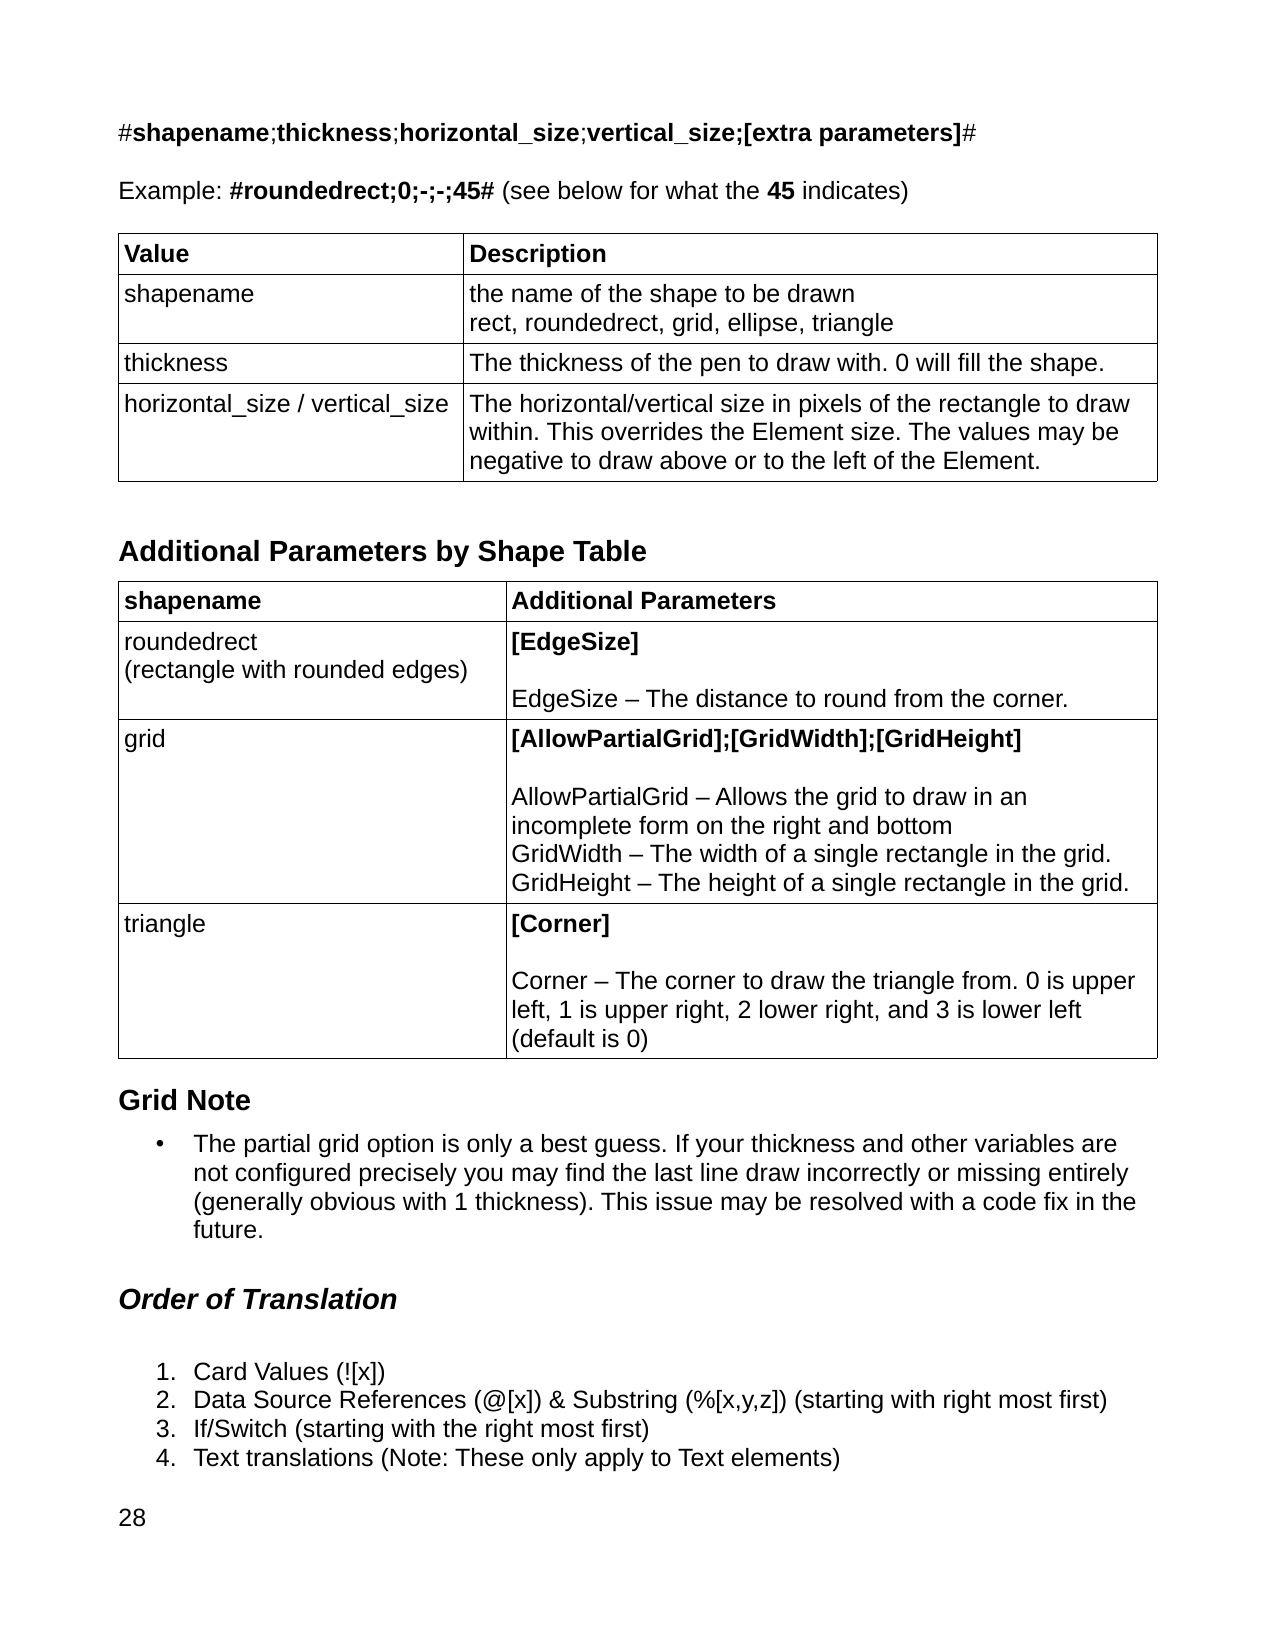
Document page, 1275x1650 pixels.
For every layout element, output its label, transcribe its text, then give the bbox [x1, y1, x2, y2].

table_cell The thickness of the pen to draw with. 0 will fill the shape. [464, 344, 1157, 383]
table_cell grid [119, 720, 506, 903]
table_cell triangle [119, 904, 506, 1058]
list The partial grid option is only a best guess. If your thickness and other variables are not configured precisely you may find the last line draw incorrectly or missing entirely (generally obvious with 1 thickness). This issue may be resolved with a code fix in the future. [156, 1129, 1157, 1244]
table_cell [EdgeSize] EdgeSize – The distance to round from the corner. [507, 622, 1157, 719]
table_cell horizontal_size / vertical_size [119, 384, 463, 481]
table_header Value [119, 234, 463, 273]
subtitle Order of Translation [118, 1282, 1157, 1315]
table_cell [AllowPartialGrid];[GridWidth];[GridHeight] AllowPartialGrid – Allows the grid to draw in an incomplete form on the right and bottom GridWidth – The width of a single rectangle in the grid. GridHeight – The height of a single rectangle in the grid. [507, 720, 1157, 903]
list Text translations (Note: These only apply to Text elements) [156, 1443, 1157, 1472]
table_cell [Corner] Corner – The corner to draw the triangle from. 0 is upper left, 1 is upper right, 2 lower right, and 3 is lower left (default is 0) [507, 904, 1157, 1058]
list Card Values (![x]) [156, 1357, 1157, 1385]
list Data Source References (@[x]) & Substring (%[x,y,z]) (starting with right most first) [156, 1385, 1157, 1414]
table_cell thickness [119, 344, 463, 383]
list If/Switch (starting with the right most first) [156, 1414, 1157, 1443]
table_cell roundedrect (rectangle with rounded edges) [119, 622, 506, 719]
table_cell the name of the shape to be drawn rect, roundedrect, grid, ellipse, triangle [464, 275, 1157, 342]
table_cell shapename [119, 275, 463, 342]
table_cell The horizontal/vertical size in pixels of the rectangle to draw within. This overrides the Element size. The values may be negative to draw above or to the left of the Element. [464, 384, 1157, 481]
table_header shapename [119, 582, 506, 621]
subtitle Additional Parameters by Shape Table [118, 534, 1157, 568]
text Example: #roundedrect;0;-;-;45# (see below for what the 45 indicates) [118, 176, 1157, 204]
subtitle Grid Note [118, 1083, 1157, 1117]
table_header Description [464, 234, 1157, 273]
table_header Additional Parameters [507, 582, 1157, 621]
text #shapename;thickness;horizontal_size;vertical_size;[extra parameters]# [118, 118, 1157, 147]
